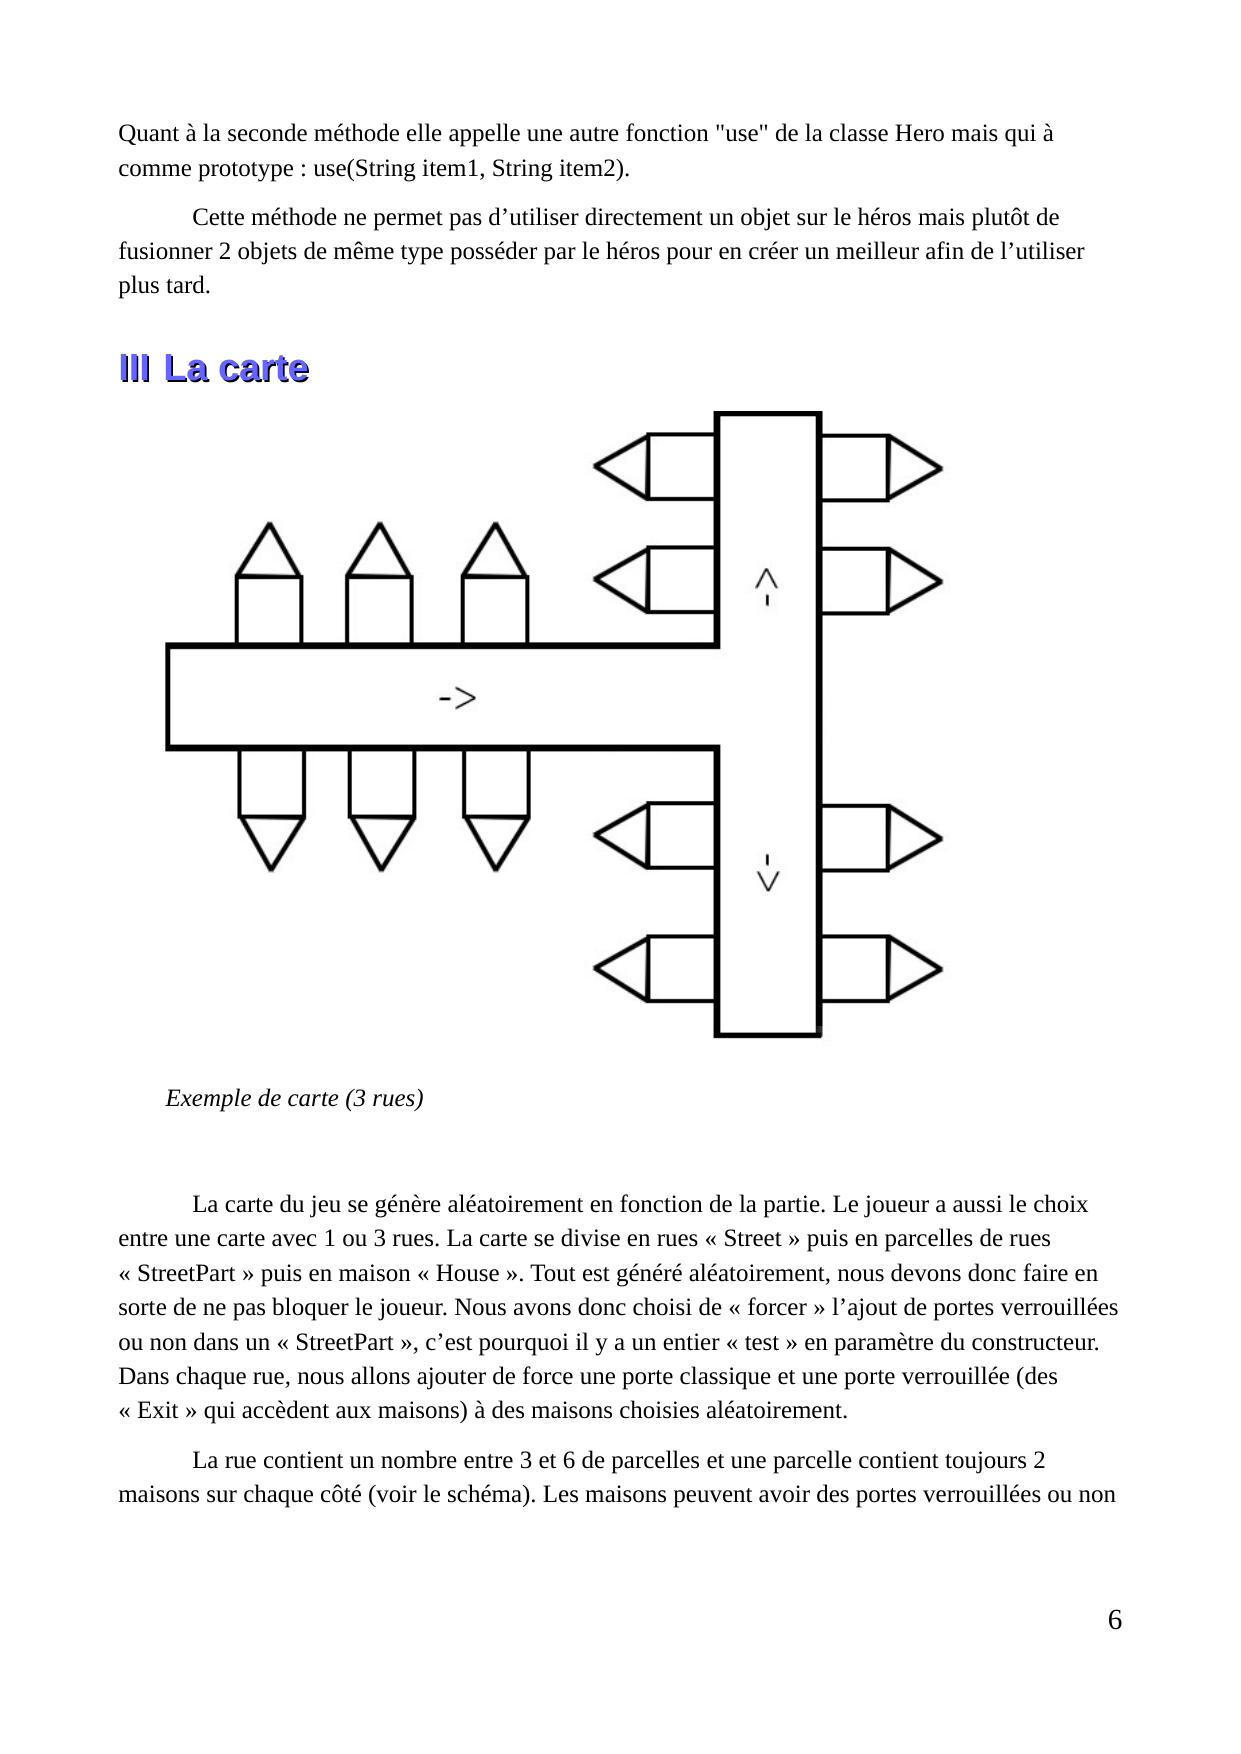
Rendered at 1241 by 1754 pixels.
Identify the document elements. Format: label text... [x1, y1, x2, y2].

text Exemple de carte (3 rues) [165, 1084, 1103, 1112]
text Quant à la seconde méthode elle appelle une autre fonction "use" de la classe Hero mais qui à comme prototype : use(String item1, String item2). [118, 118, 1122, 181]
text La carte du jeu se génère aléatoirement en fonction de la partie. Le joueur a aussi le choix entre une carte avec 1 ou 3 rues. La carte se divise en rues « Street » puis en parcelles de rues « StreetPart » puis en maison « House ». Tout est généré aléatoirement, nous devons donc faire en sorte de ne pas bloquer le joueur. Nous avons donc choisi de « forcer » l’ajout de portes verrouillées ou non dans un « StreetPart », c’est pourquoi il y a un entier « test » en paramètre du constructeur. Dans chaque rue, nous allons ajouter de force une porte classique et une porte verrouillée (des « Exit » qui accèdent aux maisons) à des maisons choisies aléatoirement. [118, 1189, 1122, 1424]
text Cette méthode ne permet pas d’utiliser directement un objet sur le héros mais plutôt de fusionner 2 objets de même type posséder par le héros pour en créer un meilleur afin de l’utiliser plus tard. [118, 202, 1122, 299]
subtitle [165, 1112, 1103, 1134]
picture [165, 411, 972, 1084]
text La rue contient un nombre entre 3 et 6 de parcelles et une parcelle contient toujours 2 maisons sur chaque côté (voir le schéma). Les maisons peuvent avoir des portes verrouillées ou non [118, 1445, 1122, 1508]
subtitle [165, 399, 1103, 412]
subtitle La carte [118, 345, 1122, 388]
